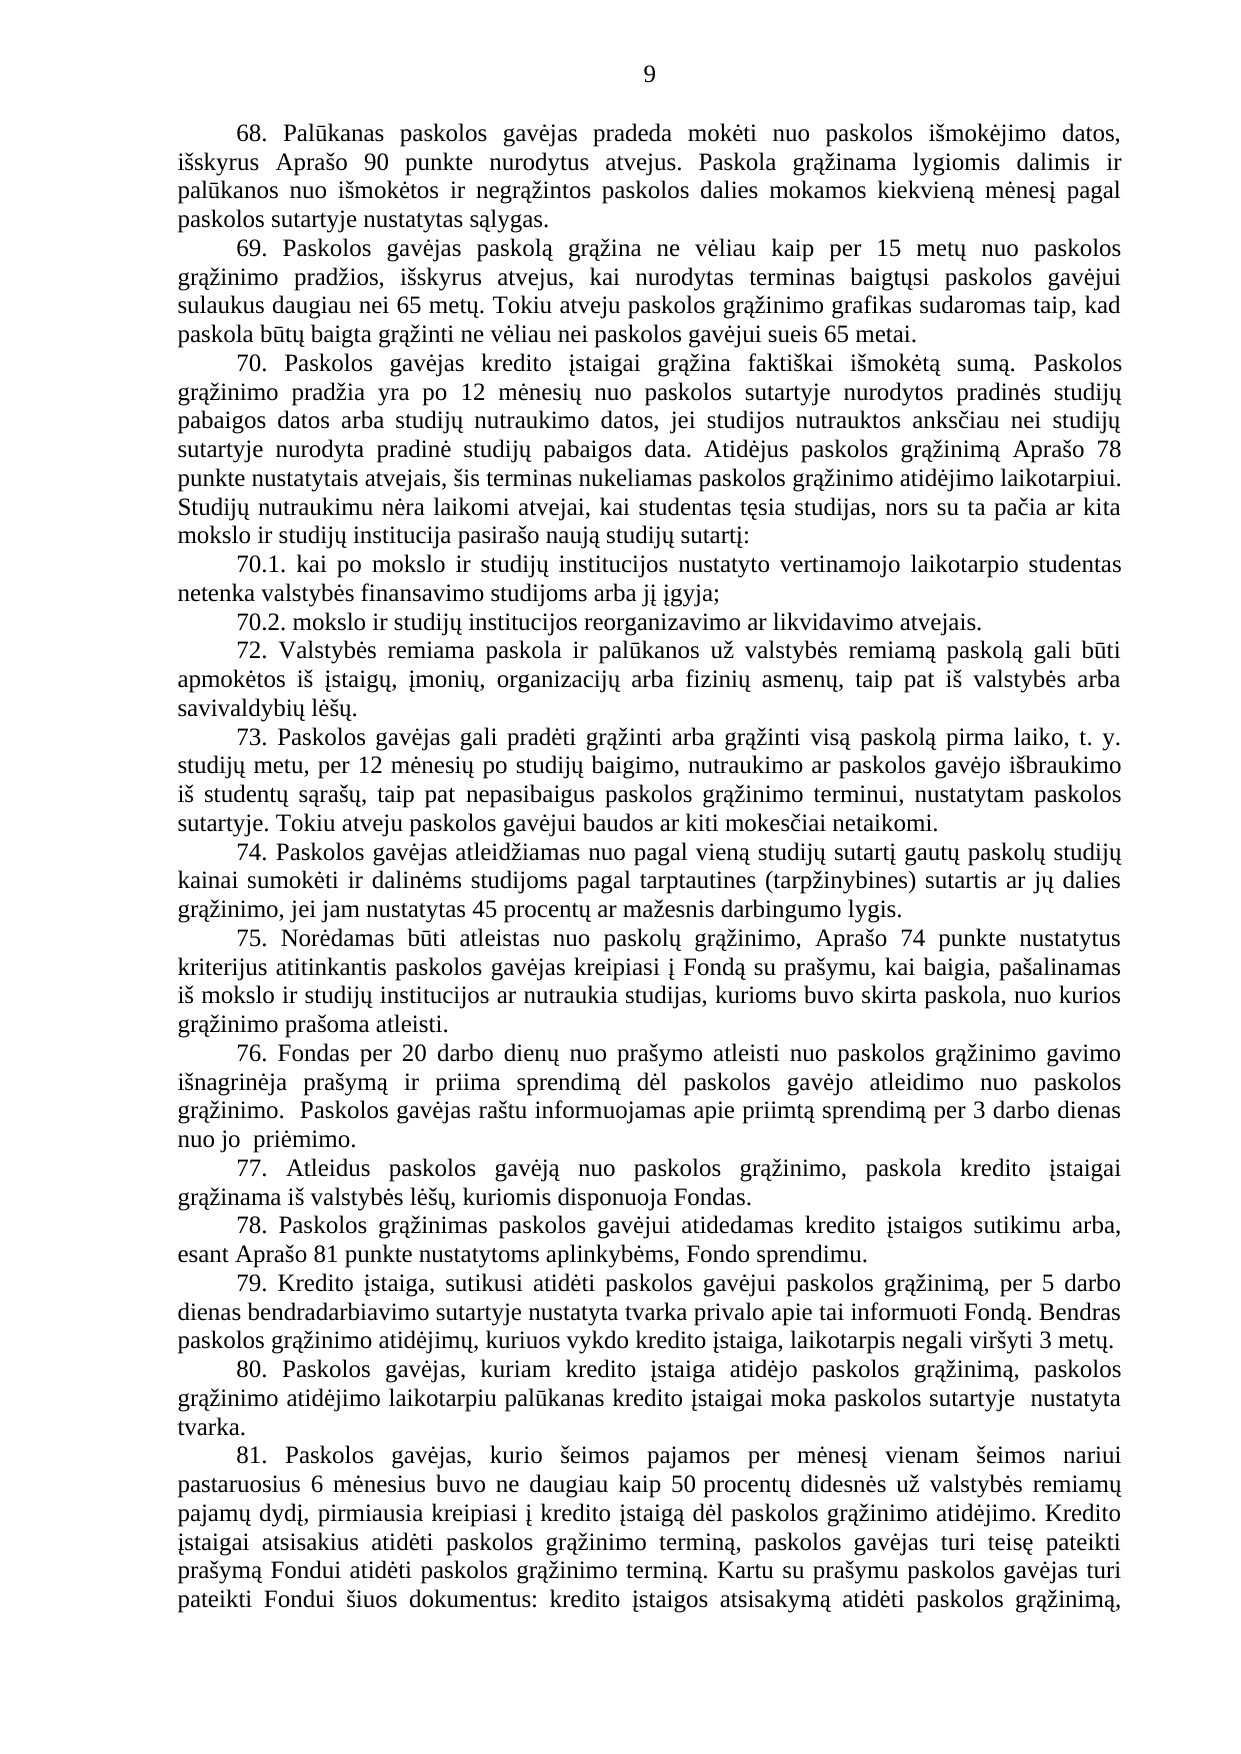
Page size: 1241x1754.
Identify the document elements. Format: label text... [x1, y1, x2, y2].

text 80. Paskolos gavėjas, kuriam kredito įstaiga atidėjo paskolos grąžinimą, paskolos grąžinimo atidėjimo laikotarpiu palūkanas kredito įstaigai moka paskolos sutartyje nustatyta tvarka. [177, 1354, 1122, 1441]
text 73. Paskolos gavėjas gali pradėti grąžinti arba grąžinti visą paskolą pirma laiko, t. y. studijų metu, per 12 mėnesių po studijų baigimo, nutraukimo ar paskolos gavėjo išbraukimo iš studentų sąrašų, taip pat nepasibaigus paskolos grąžinimo terminui, nustatytam paskolos sutartyje. Tokiu atveju paskolos gavėjui baudos ar kiti mokesčiai netaikomi. [177, 722, 1122, 837]
text 70.2. mokslo ir studijų institucijos reorganizavimo ar likvidavimo atvejais. [177, 607, 1122, 636]
text 70.1. kai po mokslo ir studijų institucijos nustatyto vertinamojo laikotarpio studentas netenka valstybės finansavimo studijoms arba jį įgyja; [177, 549, 1122, 607]
text 70. Paskolos gavėjas kredito įstaigai grąžina faktiškai išmokėtą sumą. Paskolos grąžinimo pradžia yra po 12 mėnesių nuo paskolos sutartyje nurodytos pradinės studijų pabaigos datos arba studijų nutraukimo datos, jei studijos nutrauktos anksčiau nei studijų sutartyje nurodyta pradinė studijų pabaigos data. Atidėjus paskolos grąžinimą Aprašo 78 punkte nustatytais atvejais, šis terminas nukeliamas paskolos grąžinimo atidėjimo laikotarpiui. Studijų nutraukimu nėra laikomi atvejai, kai studentas tęsia studijas, nors su ta pačia ar kita mokslo ir studijų institucija pasirašo naują studijų sutartį: [177, 348, 1122, 549]
text 78. Paskolos grąžinimas paskolos gavėjui atidedamas kredito įstaigos sutikimu arba, esant Aprašo 81 punkte nustatytoms aplinkybėms, Fondo sprendimu. [177, 1211, 1122, 1268]
text 69. Paskolos gavėjas paskolą grąžina ne vėliau kaip per 15 metų nuo paskolos grąžinimo pradžios, išskyrus atvejus, kai nurodytas terminas baigtųsi paskolos gavėjui sulaukus daugiau nei 65 metų. Tokiu atveju paskolos grąžinimo grafikas sudaromas taip, kad paskola būtų baigta grąžinti ne vėliau nei paskolos gavėjui sueis 65 metai. [177, 233, 1122, 348]
text 72. Valstybės remiama paskola ir palūkanos už valstybės remiamą paskolą gali būti apmokėtos iš įstaigų, įmonių, organizacijų arba fizinių asmenų, taip pat iš valstybės arba savivaldybių lėšų. [177, 636, 1122, 722]
text 77. Atleidus paskolos gavėją nuo paskolos grąžinimo, paskola kredito įstaigai grąžinama iš valstybės lėšų, kuriomis disponuoja Fondas. [177, 1153, 1122, 1211]
text 79. Kredito įstaiga, sutikusi atidėti paskolos gavėjui paskolos grąžinimą, per 5 darbo dienas bendradarbiavimo sutartyje nustatyta tvarka privalo apie tai informuoti Fondą. Bendras paskolos grąžinimo atidėjimų, kuriuos vykdo kredito įstaiga, laikotarpis negali viršyti 3 metų. [177, 1268, 1122, 1354]
text 76. Fondas per 20 darbo dienų nuo prašymo atleisti nuo paskolos grąžinimo gavimo išnagrinėja prašymą ir priima sprendimą dėl paskolos gavėjo atleidimo nuo paskolos grąžinimo. Paskolos gavėjas raštu informuojamas apie priimtą sprendimą per 3 darbo dienas nuo jo priėmimo. [177, 1038, 1122, 1153]
text 68. Palūkanas paskolos gavėjas pradeda mokėti nuo paskolos išmokėjimo datos, išskyrus Aprašo 90 punkte nurodytus atvejus. Paskola grąžinama lygiomis dalimis ir palūkanos nuo išmokėtos ir negrąžintos paskolos dalies mokamos kiekvieną mėnesį pagal paskolos sutartyje nustatytas sąlygas. [177, 118, 1122, 233]
text 75. Norėdamas būti atleistas nuo paskolų grąžinimo, Aprašo 74 punkte nustatytus kriterijus atitinkantis paskolos gavėjas kreipiasi į Fondą su prašymu, kai baigia, pašalinamas iš mokslo ir studijų institucijos ar nutraukia studijas, kurioms buvo skirta paskola, nuo kurios grąžinimo prašoma atleisti. [177, 923, 1122, 1038]
text 74. Paskolos gavėjas atleidžiamas nuo pagal vieną studijų sutartį gautų paskolų studijų kainai sumokėti ir dalinėms studijoms pagal tarptautines (tarpžinybines) sutartis ar jų dalies grąžinimo, jei jam nustatytas 45 procentų ar mažesnis darbingumo lygis. [177, 837, 1122, 923]
text 81. Paskolos gavėjas, kurio šeimos pajamos per mėnesį vienam šeimos nariui pastaruosius 6 mėnesius buvo ne daugiau kaip 50 procentų didesnės už valstybės remiamų pajamų dydį, pirmiausia kreipiasi į kredito įstaigą dėl paskolos grąžinimo atidėjimo. Kredito įstaigai atsisakius atidėti paskolos grąžinimo terminą, paskolos gavėjas turi teisę pateikti prašymą Fondui atidėti paskolos grąžinimo terminą. Kartu su prašymu paskolos gavėjas turi pateikti Fondui šiuos dokumentus: kredito įstaigos atsisakymą atidėti paskolos grąžinimą, [177, 1441, 1122, 1613]
